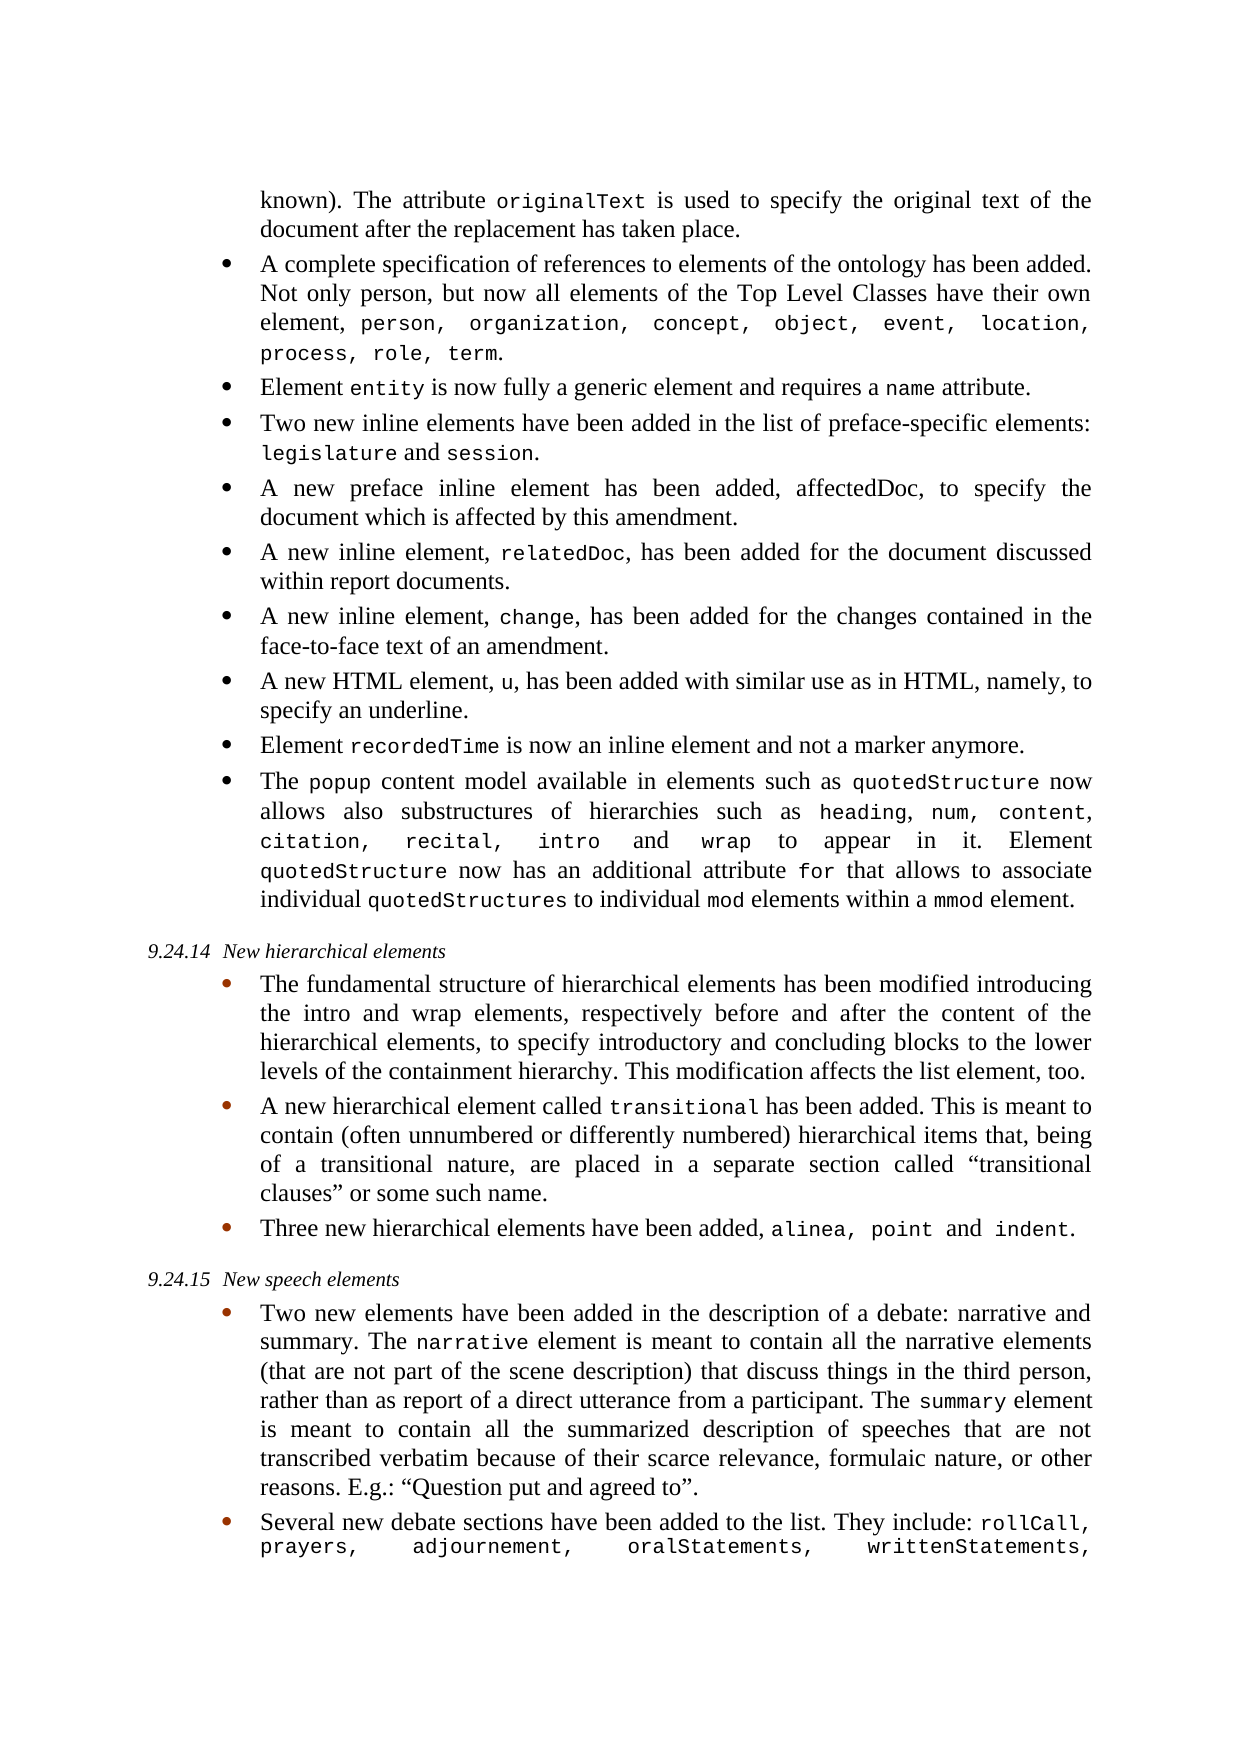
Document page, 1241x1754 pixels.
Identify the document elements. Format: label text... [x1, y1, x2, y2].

list A complete specification of references to elements of the ontology has been added. Not only person, but now all elements of the Top Level Classes have their own element, person, organization, concept, object, event, location, process, role, term. [222, 249, 1092, 366]
list Several new debate sections have been added to the list. They include: rollCall, prayers, adjournement, oralStatements, writtenStatements, [222, 1507, 1092, 1560]
subtitle New speech elements [148, 1267, 1092, 1291]
list Element entity is now fully a generic element and requires a name attribute. [222, 372, 1092, 402]
list A new HTML element, u, has been added with similar use as in HTML, namely, to specify an underline. [222, 666, 1092, 724]
list The fundamental structure of hierarchical elements has been modified introducing the intro and wrap elements, respectively before and after the content of the hierarchical elements, to specify introductory and concluding blocks to the lower levels of the containment hierarchy. This modification affects the list element, too. [222, 969, 1092, 1084]
list known). The attribute originalText is used to specify the original text of the document after the replacement has taken place. [222, 185, 1092, 243]
list Element recordedTime is now an inline element and not a marker anymore. [222, 730, 1092, 760]
list Two new inline elements have been added in the list of preface-specific elements: legislature and session. [222, 408, 1092, 467]
list A new hierarchical element called transitional has been added. This is meant to contain (often unnumbered or differently numbered) hierarchical items that, being of a transitional nature, are placed in a separate section called “transitional clauses” or some such name. [222, 1091, 1092, 1207]
list The popup content model available in elements such as quotedStructure now allows also substructures of hierarchies such as heading, num, content, citation, recital, intro and wrap to appear in it. Element quotedStructure now has an additional attribute for that allows to associate individual quotedStructures to individual mod elements within a mmod element. [222, 766, 1092, 914]
list A new inline element, change, has been added for the changes contained in the face-to-face text of an amendment. [222, 601, 1092, 659]
list Two new elements have been added in the description of a debate: narrative and summary. The narrative element is meant to contain all the narrative elements (that are not part of the scene description) that discuss things in the third person, rather than as report of a direct utterance from a participant. The summary element is meant to contain all the summarized description of speeches that are not transcribed verbatim because of their scarce relevance, formulaic nature, or other reasons. E.g.: “Question put and agreed to”. [222, 1298, 1092, 1501]
subtitle New hierarchical elements [148, 939, 1092, 963]
list A new preface inline element has been added, affectedDoc, to specify the document which is affected by this amendment. [222, 473, 1092, 530]
list Three new hierarchical elements have been added, alinea, point and indent. [222, 1213, 1092, 1242]
list A new inline element, relatedDoc, has been added for the document discussed within report documents. [222, 537, 1092, 595]
